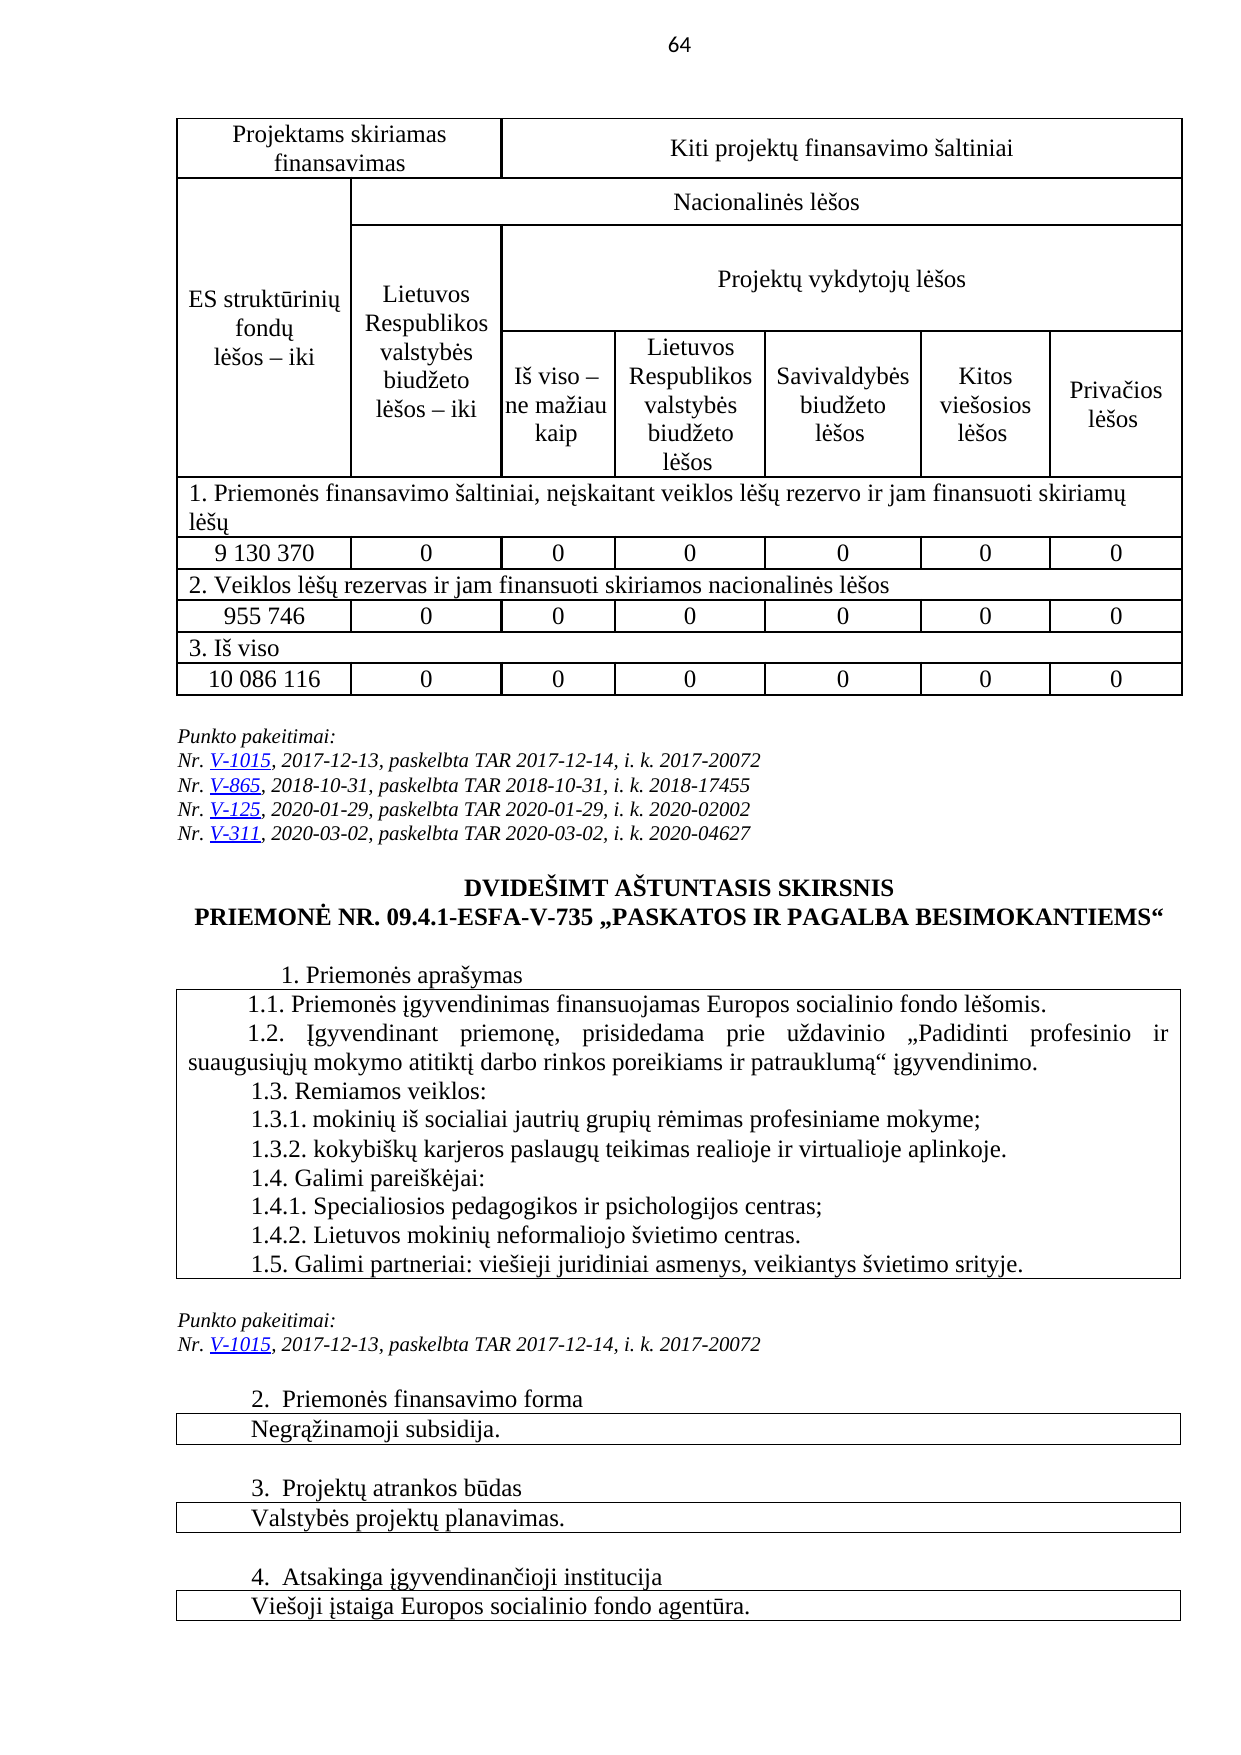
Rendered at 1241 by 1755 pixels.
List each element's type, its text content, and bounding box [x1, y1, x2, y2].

table_header Negrąžinamoji subsidija. [177, 1414, 1180, 1443]
text Punkto pakeitimai: [177, 1307, 1181, 1332]
table_cell 1.3. Remiamos veiklos: 1.3.1. mokinių iš socialiai jautrių grupių rėmimas profesiniame mokyme; 1.3.2. kokybiškų karjeros paslaugų teikimas realioje ir virtualioje aplinkoje. [177, 1076, 1180, 1163]
text Nr. V-865, 2018-10-31, paskelbta TAR 2018-10-31, i. k. 2018-17455 [177, 772, 1181, 797]
text Nr. V-1015, 2017-12-13, paskelbta TAR 2017-12-14, i. k. 2017-20072 [177, 1332, 1181, 1356]
table_cell 0 [766, 601, 920, 631]
table_cell 955 746 [178, 601, 350, 631]
table_cell Savivaldybės biudžeto lėšos [766, 332, 920, 476]
table_header Valstybės projektų planavimas. [177, 1503, 1180, 1532]
table_header 1.1. Priemonės įgyvendinimas finansuojamas Europos socialinio fondo lėšomis. [177, 990, 1180, 1018]
table_header Viešoji įstaiga Europos socialinio fondo agentūra. [177, 1591, 1180, 1620]
table_header Kiti projektų finansavimo šaltiniai [503, 119, 1181, 177]
table_header Projektams skiriamas finansavimas [178, 119, 500, 177]
text PRIEMONĖ NR. 09.4.1-ESFA-V-735 „PASKATOS IR PAGALBA BESIMOKANTIEMS“ [177, 902, 1181, 931]
text 1. Priemonės aprašymas [177, 960, 1181, 988]
table_cell Nacionalinės lėšos [352, 179, 1181, 224]
text Punkto pakeitimai: [177, 724, 1181, 748]
table_cell 1.5. Galimi partneriai: viešieji juridiniai asmenys, veikiantys švietimo srityje. [177, 1249, 1180, 1278]
text Nr. V-311, 2020-03-02, paskelbta TAR 2020-03-02, i. k. 2020-04627 [177, 821, 1181, 845]
text 4. Atsakinga įgyvendinančioji institucija [251, 1562, 1181, 1590]
table_cell Lietuvos Respublikos valstybės biudžeto lėšos – iki [352, 226, 500, 476]
table_cell 0 [766, 538, 920, 568]
table_cell ES struktūrinių fondų lėšos – iki [178, 179, 350, 476]
table_cell Iš viso – ne mažiau kaip [503, 332, 614, 476]
table_cell 0 [352, 538, 500, 568]
table_cell 9 130 370 [178, 538, 350, 568]
table_cell Lietuvos Respublikos valstybės biudžeto lėšos [616, 332, 764, 476]
table_cell Privačios lėšos [1051, 332, 1181, 476]
table_cell 0 [922, 664, 1049, 694]
table_cell 0 [616, 601, 764, 631]
table_cell 0 [922, 538, 1049, 568]
text 2. Priemonės finansavimo forma [251, 1384, 1181, 1413]
table_cell 3. Iš viso [178, 633, 1181, 662]
text DVIDEŠIMT AŠTUNTASIS SKIRSNIS [177, 873, 1181, 902]
table_cell 2. Veiklos lėšų rezervas ir jam finansuoti skiriamos nacionalinės lėšos [178, 570, 1181, 599]
table_cell Projektų vykdytojų lėšos [503, 226, 1181, 330]
table_cell 0 [352, 664, 500, 694]
table_cell 0 [1051, 664, 1181, 694]
table_cell 0 [503, 601, 614, 631]
table_cell 0 [766, 664, 920, 694]
table_cell 0 [922, 601, 1049, 631]
text 3. Projektų atrankos būdas [251, 1473, 1181, 1502]
text Nr. V-1015, 2017-12-13, paskelbta TAR 2017-12-14, i. k. 2017-20072 [177, 748, 1181, 772]
table_cell 0 [503, 664, 614, 694]
table_cell 0 [503, 538, 614, 568]
table_cell 1.4. Galimi pareiškėjai: 1.4.1. Specialiosios pedagogikos ir psichologijos centras; 1.4.2. Lietuvos mokinių neformaliojo švietimo centras. [177, 1163, 1180, 1249]
table_cell 0 [1051, 538, 1181, 568]
table_cell 0 [352, 601, 500, 631]
table_cell 0 [1051, 601, 1181, 631]
table_cell 1. Priemonės finansavimo šaltiniai, neįskaitant veiklos lėšų rezervo ir jam finansuoti skiriamų lėšų [178, 478, 1181, 536]
table_cell Kitos viešosios lėšos [922, 332, 1049, 476]
text Nr. V-125, 2020-01-29, paskelbta TAR 2020-01-29, i. k. 2020-02002 [177, 797, 1181, 821]
table_cell 0 [616, 538, 764, 568]
table_cell 10 086 116 [178, 664, 350, 694]
table_cell 1.2. Įgyvendinant priemonę, prisidedama prie uždavinio „Padidinti profesinio ir suaugusiųjų mokymo atitiktį darbo rinkos poreikiams ir patrauklumą“ įgyvendinimo. [177, 1018, 1180, 1076]
table_cell 0 [616, 664, 764, 694]
